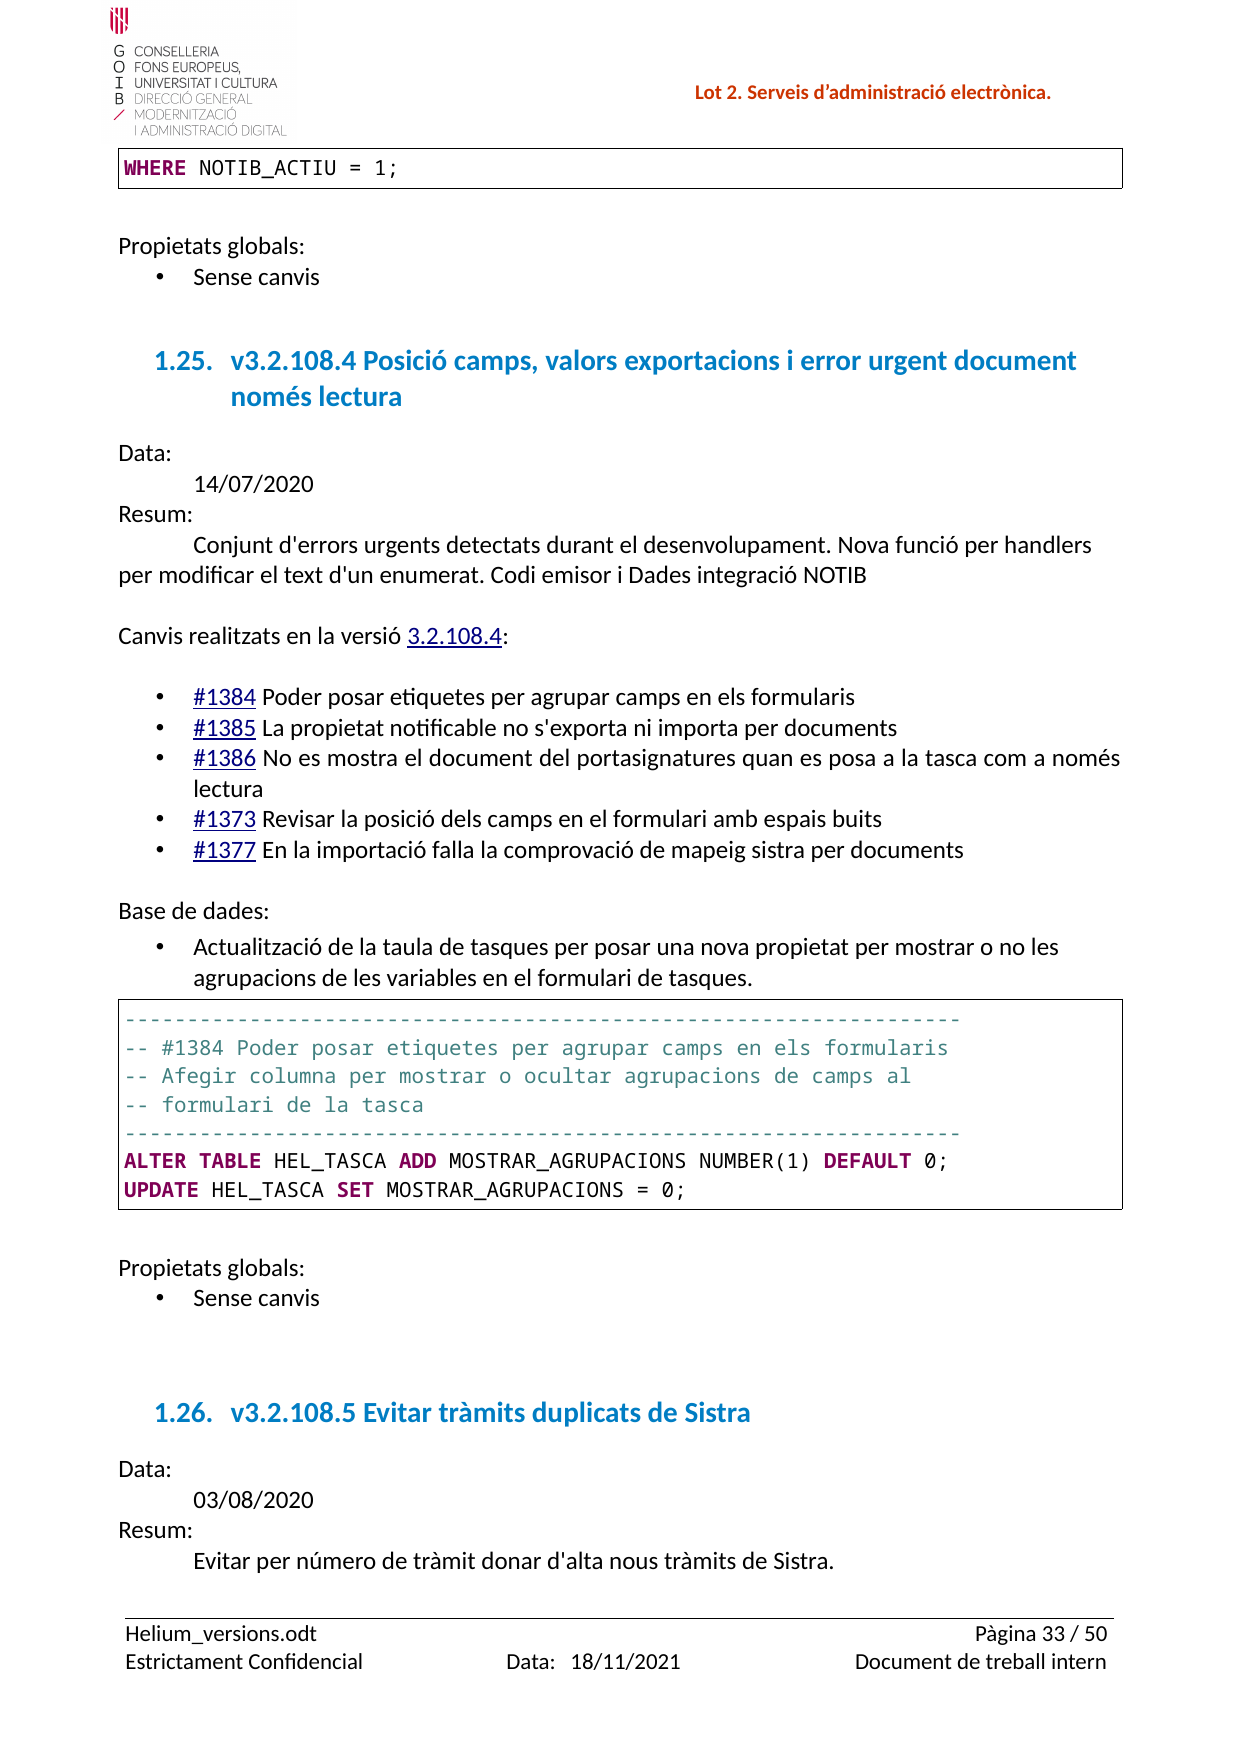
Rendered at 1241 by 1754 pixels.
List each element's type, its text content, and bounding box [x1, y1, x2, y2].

list #1373 Revisar la posició dels camps en el formulari amb espais buits [156, 803, 1122, 834]
list #1385 La propietat notificable no s'exporta ni importa per documents [156, 712, 1122, 742]
list #1386 No es mostra el document del portasignatures quan es posa a la tasca com a només lectura [156, 742, 1122, 803]
text Canvis realitzats en la versió 3.2.108.4: [118, 620, 1122, 651]
text Resum: [118, 498, 1122, 529]
text 03/08/2020 [118, 1484, 1122, 1515]
text Data: [118, 1454, 1122, 1484]
list #1384 Poder posar etiquetes per agrupar camps en els formularis [156, 681, 1122, 712]
table_header WHERE NOTIB_ACTIU = 1; [119, 149, 1122, 188]
text 14/07/2020 [118, 468, 1122, 498]
picture [100, 0, 297, 144]
text Conjunt d'errors urgents detectats durant el desenvolupament. Nova funció per handlers per modificar el text d'un enumerat. Codi emisor i Dades integració NOTIB [118, 529, 1122, 590]
text Propietats globals: [118, 1252, 1122, 1282]
list Sense canvis [156, 1282, 1122, 1313]
list Actualització de la taula de tasques per posar una nova propietat per mostrar o no les agrupacions de les variables en el formulari de tasques. [156, 932, 1122, 993]
text Propietats globals: [118, 230, 1122, 261]
text Resum: [118, 1515, 1122, 1545]
table_header ------------------------------------------------------------------- -- #1384 Poder posar etiquetes per agrupar camps en els formularis -- Afegir columna per mostrar o ocultar agrupacions de camps al -- formulari de la tasca ------------------------------------------------------------------- ALTER TABLE HEL_TASCA ADD MOSTRAR_AGRUPACIONS NUMBER(1) DEFAULT 0; UPDATE HEL_TASCA SET MOSTRAR_AGRUPACIONS = 0; [119, 1000, 1122, 1209]
list #1377 En la importació falla la comprovació de mapeig sistra per documents [156, 834, 1122, 864]
text Base de dades: [118, 895, 1122, 926]
subtitle v3.2.108.5 Evitar tràmits duplicats de Sistra [153, 1394, 1122, 1430]
subtitle v3.2.108.4 Posició camps, valors exportacions i error urgent document només lectura [153, 342, 1122, 414]
list Sense canvis [156, 261, 1122, 291]
text Evitar per número de tràmit donar d'alta nous tràmits de Sistra. [118, 1545, 1122, 1576]
text Data: [118, 437, 1122, 468]
